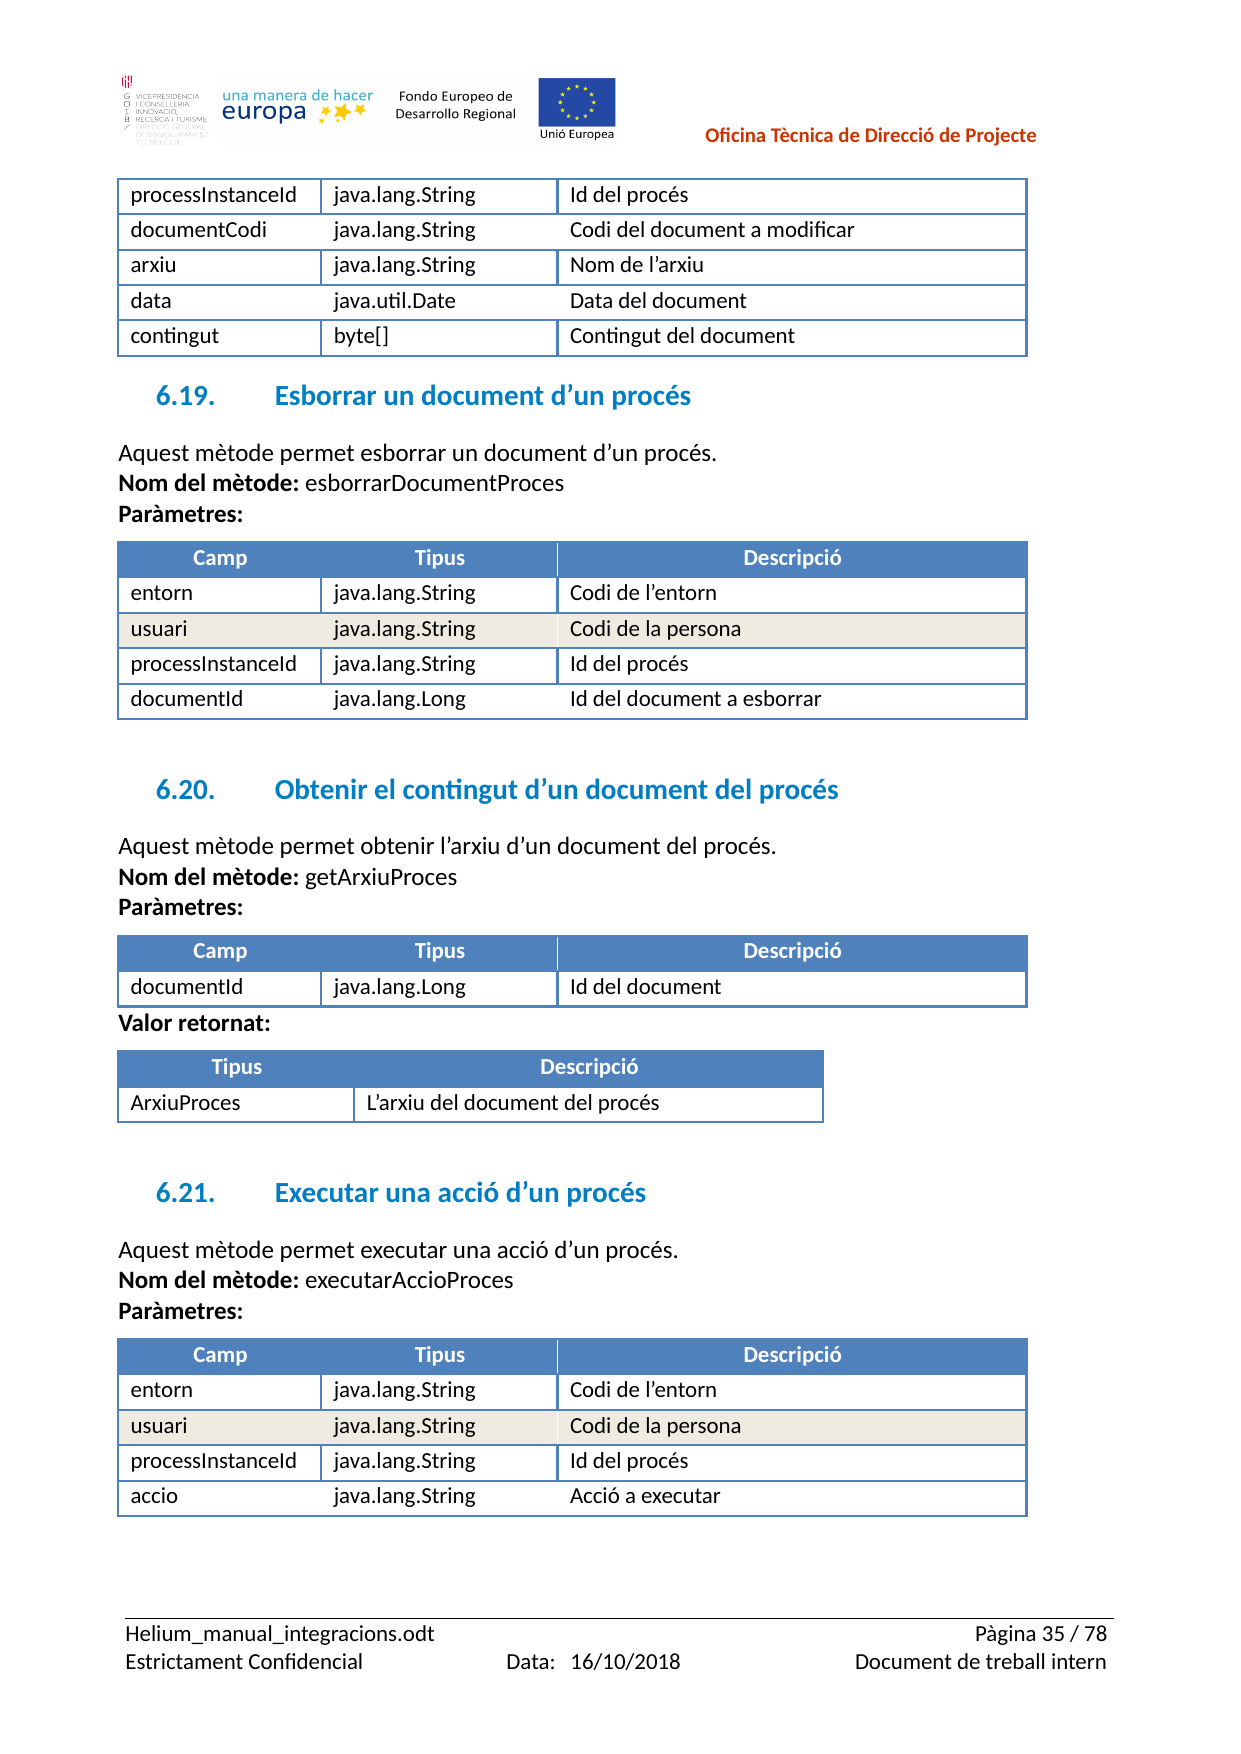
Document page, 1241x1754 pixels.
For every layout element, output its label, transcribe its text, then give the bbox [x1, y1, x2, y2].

table_cell Acció a executar [558, 1482, 1025, 1515]
table_cell java.lang.String [321, 1482, 557, 1515]
table_header Descripció [558, 1340, 1025, 1373]
table_cell java.lang.String [322, 180, 556, 213]
text Nom del mètode: getArxiuProces Paràmetres: [118, 861, 1122, 922]
table_cell entorn [119, 578, 320, 612]
table_cell data [119, 286, 321, 319]
table_cell documentCodi [119, 215, 321, 248]
table_cell usuari [119, 614, 321, 647]
table_cell Codi del document a modificar [558, 215, 1025, 248]
table_cell java.lang.String [321, 1411, 557, 1444]
table_cell byte[] [322, 321, 556, 355]
subtitle Obtenir el contingut d’un document del procés [156, 771, 1122, 807]
table_cell processInstanceId [119, 649, 320, 682]
table_cell java.lang.String [322, 578, 556, 612]
table_cell entorn [119, 1375, 320, 1409]
table_header Camp [119, 937, 321, 970]
table_header Tipus [321, 1340, 557, 1373]
table_cell java.lang.Long [322, 972, 556, 1005]
table_cell ArxiuProces [119, 1088, 353, 1121]
table_cell processInstanceId [119, 1446, 320, 1479]
text Nom del mètode: esborrarDocumentProces Paràmetres: [118, 467, 1122, 528]
table_cell documentId [119, 972, 320, 1005]
table_cell Codi de la persona [558, 614, 1025, 647]
table_cell Codi de la persona [558, 1411, 1025, 1444]
table_cell Codi de l’entorn [559, 1375, 1025, 1409]
table_cell java.lang.String [322, 251, 556, 284]
table_cell java.util.Date [321, 286, 557, 319]
table_cell arxiu [119, 251, 320, 284]
table_cell Id del procés [559, 649, 1025, 682]
table_cell Id del document a esborrar [558, 685, 1025, 718]
table_header Descripció [354, 1053, 822, 1086]
table_cell documentId [119, 685, 321, 718]
table_cell usuari [119, 1411, 321, 1444]
table_header Camp [119, 543, 321, 576]
table_cell Data del document [558, 286, 1025, 319]
table_cell java.lang.Long [321, 685, 557, 718]
table_cell Id del procés [559, 180, 1025, 213]
table_cell accio [119, 1482, 321, 1515]
text Aquest mètode permet executar una acció d’un procés. [118, 1234, 1122, 1264]
table_cell Id del document [559, 972, 1025, 1005]
table_header Tipus [321, 937, 557, 970]
table_cell processInstanceId [119, 180, 320, 213]
table_cell Id del procés [559, 1446, 1025, 1479]
text Aquest mètode permet obtenir l’arxiu d’un document del procés. [118, 830, 1122, 861]
table_cell Nom de l’arxiu [559, 251, 1025, 284]
subtitle Esborrar un document d’un procés [156, 377, 1122, 413]
subtitle Executar una acció d’un procés [156, 1174, 1122, 1210]
picture [118, 73, 213, 147]
table_cell contingut [119, 321, 320, 355]
table_cell java.lang.String [322, 649, 556, 682]
table_cell java.lang.String [321, 215, 557, 248]
table_header Tipus [119, 1053, 354, 1086]
table_cell java.lang.String [322, 1375, 556, 1409]
table_header Tipus [321, 543, 557, 576]
table_cell L’arxiu del document del procés [355, 1088, 822, 1121]
table_cell java.lang.String [322, 1446, 556, 1479]
table_header Descripció [558, 937, 1025, 970]
picture [219, 73, 621, 147]
text Aquest mètode permet esborrar un document d’un procés. [118, 437, 1122, 467]
table_header Descripció [558, 543, 1025, 576]
text Valor retornat: [118, 1007, 1122, 1038]
table_cell Contingut del document [559, 321, 1025, 355]
text Nom del mètode: executarAccioProces Paràmetres: [118, 1264, 1122, 1325]
table_header Camp [119, 1340, 321, 1373]
table_cell java.lang.String [321, 614, 557, 647]
table_cell Codi de l’entorn [559, 578, 1025, 612]
